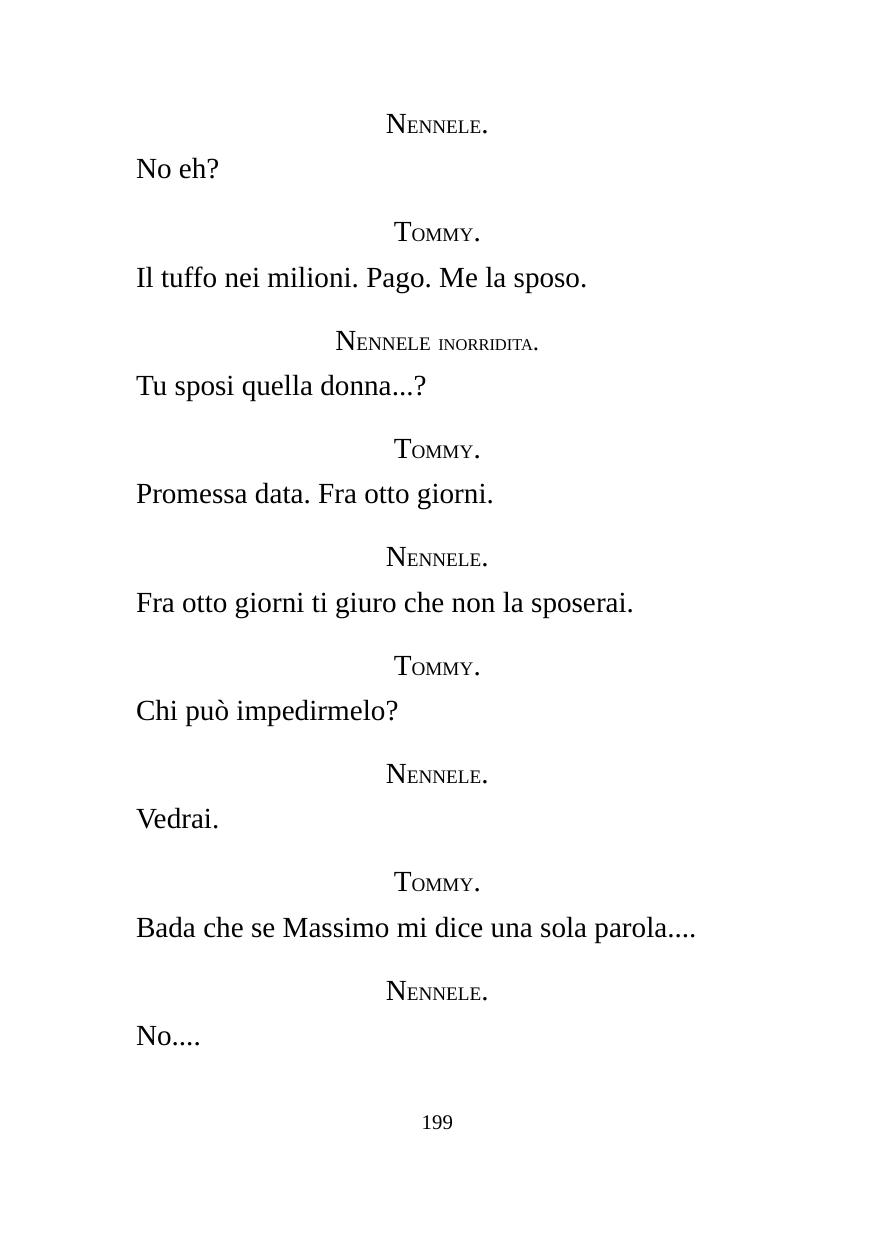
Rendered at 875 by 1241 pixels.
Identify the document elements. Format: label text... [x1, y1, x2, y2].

text Fra otto giorni ti giuro che non la sposerai. [106, 585, 768, 618]
text Nennele inorridita. [106, 323, 768, 356]
text Tommy. [106, 431, 768, 465]
text No.... [106, 1018, 768, 1052]
text Tommy. [106, 648, 768, 681]
text Nennele. [106, 973, 768, 1006]
text Nennele. [106, 756, 768, 790]
text Il tuffo nei milioni. Pago. Me la sposo. [106, 260, 768, 293]
text Nennele. [106, 539, 768, 573]
text Vedrai. [106, 802, 768, 835]
text Bada che se Massimo mi dice una sola parola.... [106, 910, 768, 943]
text Promessa data. Fra otto giorni. [106, 477, 768, 510]
text Tommy. [106, 214, 768, 248]
text No eh? [106, 152, 768, 185]
text Nennele. [106, 106, 768, 140]
text Tommy. [106, 864, 768, 898]
text Tu sposi quella donna...? [106, 368, 768, 402]
text Chi può impedirmelo? [106, 693, 768, 727]
